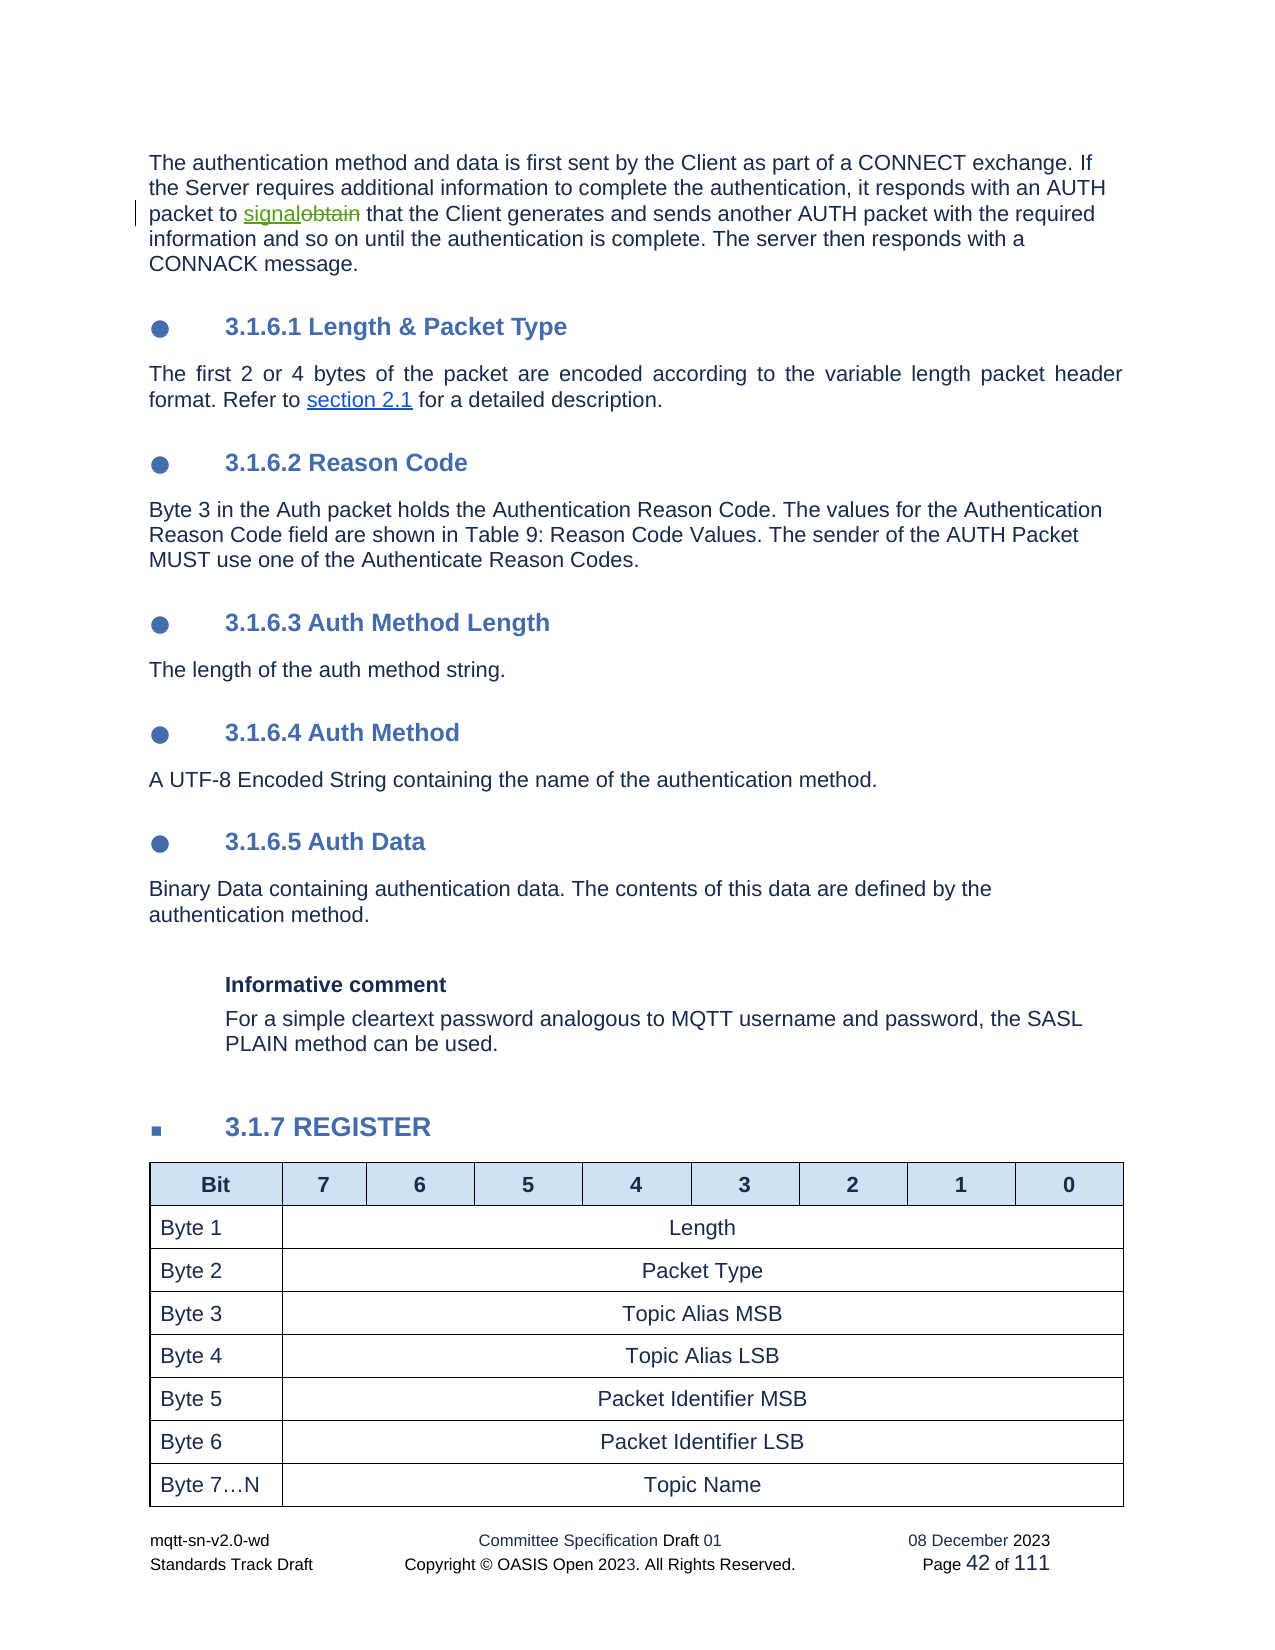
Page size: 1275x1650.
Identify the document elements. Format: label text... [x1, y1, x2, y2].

text The length of the auth method string. [148, 657, 1124, 682]
table_header 4 [583, 1163, 691, 1205]
text Informative comment [225, 972, 1124, 997]
subtitle 3.1.6.2 Reason Code [150, 437, 1124, 484]
table_header 5 [475, 1163, 582, 1205]
table_cell Packet Type [283, 1249, 1123, 1291]
table_cell Topic Alias MSB [283, 1292, 1123, 1334]
table_header 6 [367, 1163, 474, 1205]
table_cell Byte 6 [151, 1421, 282, 1463]
table_cell Byte 4 [151, 1335, 282, 1377]
table_cell Byte 2 [151, 1249, 282, 1291]
table_header 2 [800, 1163, 907, 1205]
text A UTF-8 Encoded String containing the name of the authentication method. [148, 767, 1124, 792]
text The authentication method and data is first sent by the Client as part of a CONNECT exchange. If the Server requires additional information to complete the authentication, it responds with an AUTH packet to signal that the Client generates and sends another AUTH packet with the required information and so on until the authentication is complete. The server then responds with a CONNACK message. [148, 150, 1124, 276]
table_header 0 [1016, 1163, 1123, 1205]
table_header 7 [283, 1163, 366, 1205]
table_cell Byte 3 [151, 1292, 282, 1334]
subtitle 3.1.6.1 Length & Packet Type [150, 301, 1124, 348]
text The first 2 or 4 bytes of the packet are encoded according to the variable length packet header format. Refer to section 2.1 for a detailed description. [148, 361, 1124, 412]
subtitle 3.1.6.3 Auth Method Length [150, 597, 1124, 644]
table_cell Byte 1 [151, 1206, 282, 1248]
table_cell Topic Name [283, 1464, 1123, 1506]
table_cell Byte 7…N [151, 1464, 282, 1506]
text Byte 3 in the Auth packet holds the Authentication Reason Code. The values for the Authentication Reason Code field are shown in Table 9: Reason Code Values. The sender of the AUTH Packet MUST use one of the Authenticate Reason Codes. [148, 497, 1124, 572]
table_cell Topic Alias LSB [283, 1335, 1123, 1377]
table_cell Packet Identifier MSB [283, 1378, 1123, 1420]
text Binary Data containing authentication data. The contents of this data are defined by the authentication method. [148, 876, 1124, 927]
table_cell Byte 5 [151, 1378, 282, 1420]
table_header 3 [692, 1163, 799, 1205]
subtitle 3.1.7 REGISTER [150, 1108, 1124, 1147]
table_header Bit [151, 1163, 282, 1205]
subtitle 3.1.6.4 Auth Method [150, 707, 1124, 754]
table_cell Length [283, 1206, 1123, 1248]
table_header 1 [908, 1163, 1015, 1205]
text For a simple cleartext password analogous to MQTT username and password, the SASL PLAIN method can be used. [225, 1006, 1124, 1056]
subtitle 3.1.6.5 Auth Data [150, 817, 1124, 864]
table_cell Packet Identifier LSB [283, 1421, 1123, 1463]
